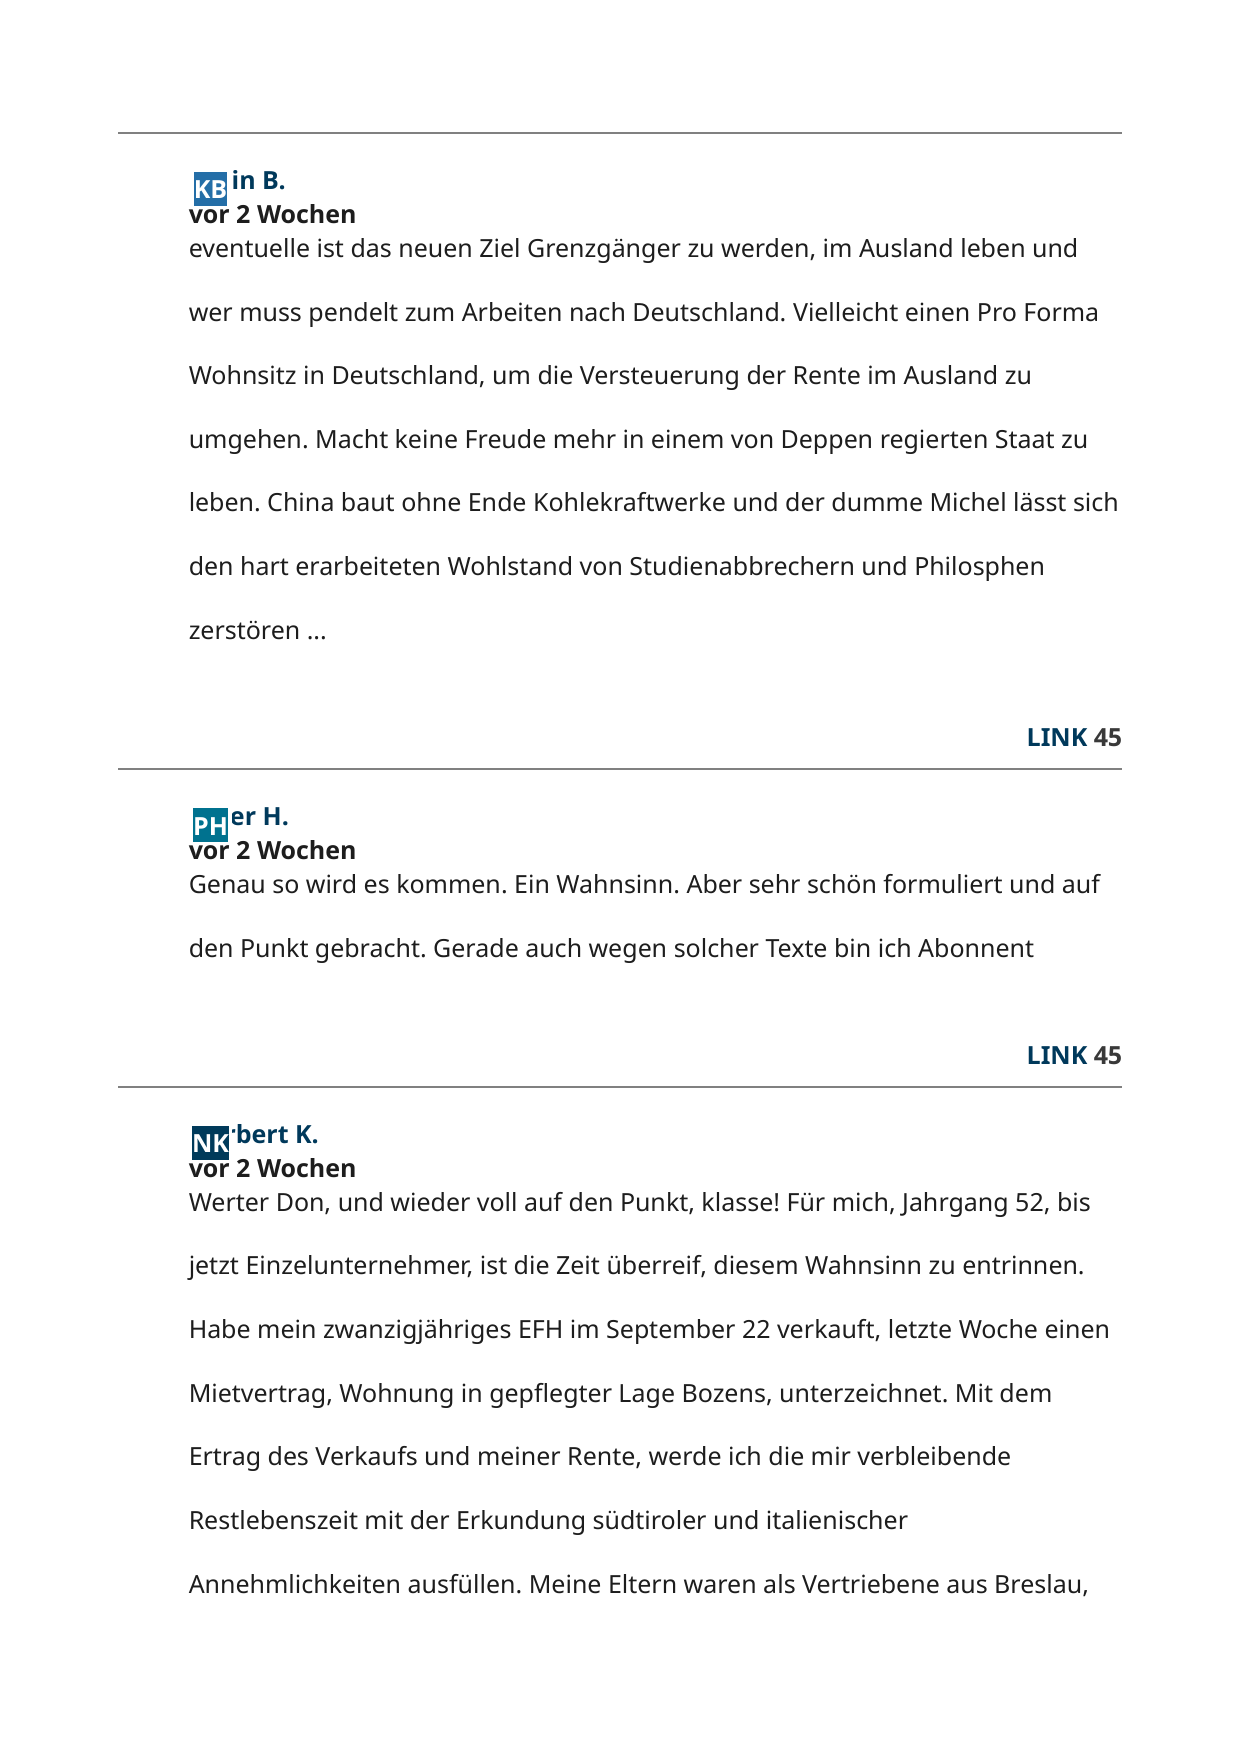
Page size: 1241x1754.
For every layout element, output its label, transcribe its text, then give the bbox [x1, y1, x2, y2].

text KB [188, 162, 232, 206]
text Norbert K. [232, 1116, 1122, 1150]
text Peter H. [232, 798, 1122, 832]
text vor 2 Wochen [188, 832, 1122, 867]
text Karin B. [232, 162, 1122, 196]
text Genau so wird es kommen. Ein Wahnsinn. Aber sehr schön formuliert und auf den Punkt gebracht. Gerade auch wegen solcher Texte bin ich Abonnent [188, 867, 1122, 964]
text vor 2 Wochen [188, 196, 1122, 231]
text NK [188, 1116, 232, 1160]
text LINK 45 [188, 676, 1122, 754]
text PH [188, 798, 232, 842]
text vor 2 Wochen [188, 1150, 1122, 1184]
text LINK 45 [188, 994, 1122, 1072]
text eventuelle ist das neuen Ziel Grenzgänger zu werden, im Ausland leben und wer muss pendelt zum Arbeiten nach Deutschland. Vielleicht einen Pro Forma Wohnsitz in Deutschland, um die Versteuerung der Rente im Ausland zu umgehen. Macht keine Freude mehr in einem von Deppen regierten Staat zu leben. China baut ohne Ende Kohlekraftwerke und der dumme Michel lässt sich den hart erarbeiteten Wohlstand von Studienabbrechern und Philosphen zerstören ... [188, 231, 1122, 646]
text Werter Don, und wieder voll auf den Punkt, klasse! Für mich, Jahrgang 52, bis jetzt Einzelunternehmer, ist die Zeit überreif, diesem Wahnsinn zu entrinnen. Habe mein zwanzigjähriges EFH im September 22 verkauft, letzte Woche einen Mietvertrag, Wohnung in gepflegter Lage Bozens, unterzeichnet. Mit dem Ertrag des Verkaufs und meiner Rente, werde ich die mir verbleibende Restlebenszeit mit der Erkundung südtiroler und italienischer Annehmlichkeiten ausfüllen. Meine Eltern waren als Vertriebene aus Breslau, [188, 1184, 1122, 1600]
